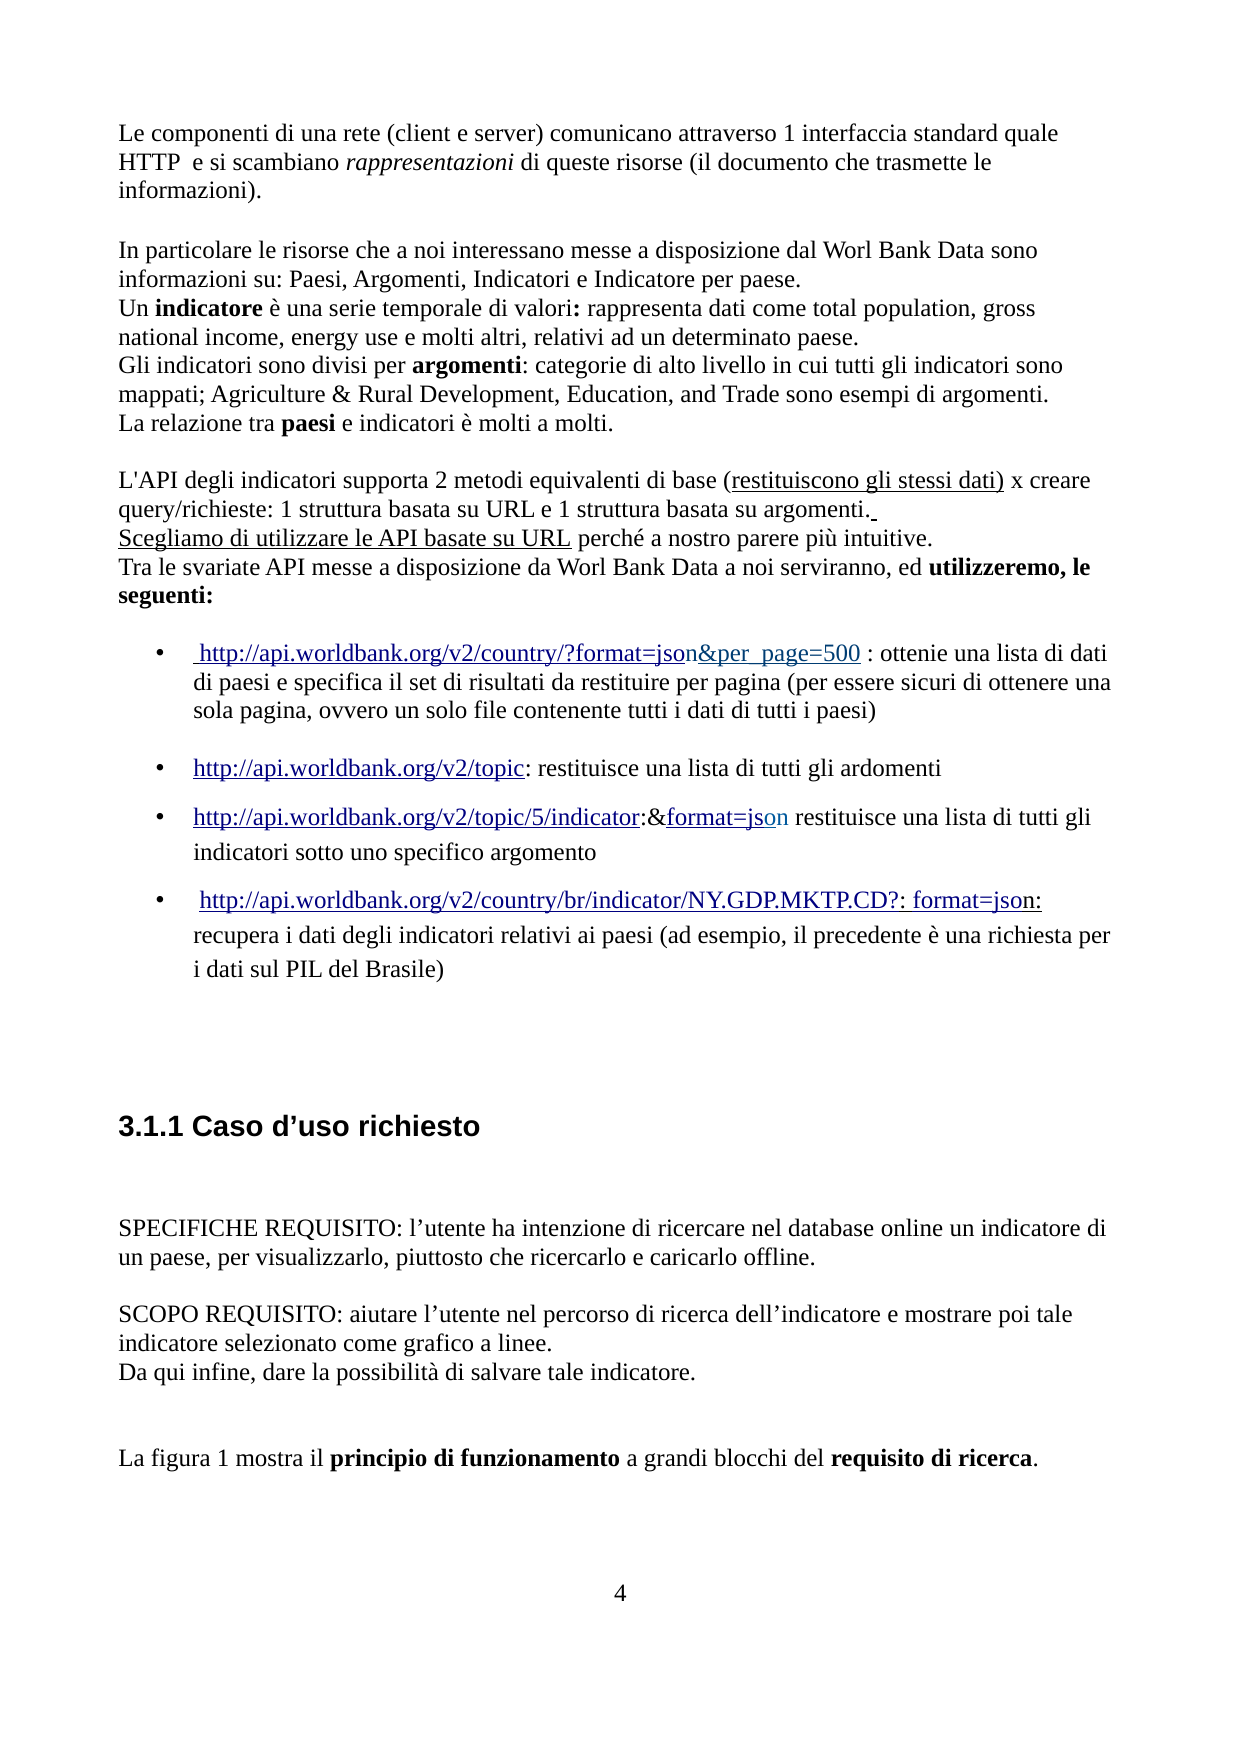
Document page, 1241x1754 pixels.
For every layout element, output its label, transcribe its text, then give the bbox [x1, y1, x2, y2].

text Tra le svariate API messe a disposizione da Worl Bank Data a noi serviranno, ed utilizzeremo, le seguenti: [118, 552, 1122, 609]
text Scegliamo di utilizzare le API basate su URL perché a nostro parere più intuitive. [118, 523, 1122, 552]
list http://api.worldbank.org/v2/topic/5/indicator:&format=json restituisce una lista di tutti gli indicatori sotto uno specifico argomento [156, 802, 1122, 865]
subtitle 3.1.1 Caso d’uso richiesto [118, 1109, 1122, 1143]
text Da qui infine, dare la possibilità di salvare tale indicatore. [118, 1357, 1122, 1386]
text In particolare le risorse che a noi interessano messe a disposizione dal Worl Bank Data sono informazioni su: Paesi, Argomenti, Indicatori e Indicatore per paese. [118, 236, 1122, 293]
text Un indicatore è una serie temporale di valori: rappresenta dati come total population, gross national income, energy use e molti altri, relativi ad un determinato paese. [118, 293, 1122, 351]
list http://api.worldbank.org/v2/country/?format=json&per_page=500 : ottenie una lista di dati di paesi e specifica il set di risultati da restituire per pagina (per essere sicuri di ottenere una sola pagina, ovvero un solo file contenente tutti i dati di tutti i paesi) [156, 638, 1122, 724]
text La relazione tra paesi e indicatori è molti a molti. [118, 408, 1122, 437]
text Le componenti di una rete (client e server) comunicano attraverso 1 interfaccia standard quale HTTP e si scambiano rappresentazioni di queste risorse (il documento che trasmette le informazioni). [118, 118, 1122, 204]
text La figura 1 mostra il principio di funzionamento a grandi blocchi del requisito di ricerca. [118, 1443, 1122, 1472]
text L'API degli indicatori supporta 2 metodi equivalenti di base (restituiscono gli stessi dati) x creare query/richieste: 1 struttura basata su URL e 1 struttura basata su argomenti. [118, 466, 1122, 523]
list http://api.worldbank.org/v2/topic: restituisce una lista di tutti gli ardomenti [156, 753, 1122, 782]
list http://api.worldbank.org/v2/country/br/indicator/NY.GDP.MKTP.CD?: format=json: recupera i dati degli indicatori relativi ai paesi (ad esempio, il precedente è una richiesta per i dati sul PIL del Brasile) [156, 886, 1122, 983]
text Gli indicatori sono divisi per argomenti: categorie di alto livello in cui tutti gli indicatori sono mappati; Agriculture & Rural Development, Education, and Trade sono esempi di argomenti. [118, 351, 1122, 408]
text SPECIFICHE REQUISITO: l’utente ha intenzione di ricercare nel database online un indicatore di un paese, per visualizzarlo, piuttosto che ricercarlo e caricarlo offline. [118, 1213, 1122, 1271]
text SCOPO REQUISITO: aiutare l’utente nel percorso di ricerca dell’indicatore e mostrare poi tale indicatore selezionato come grafico a linee. [118, 1299, 1122, 1357]
